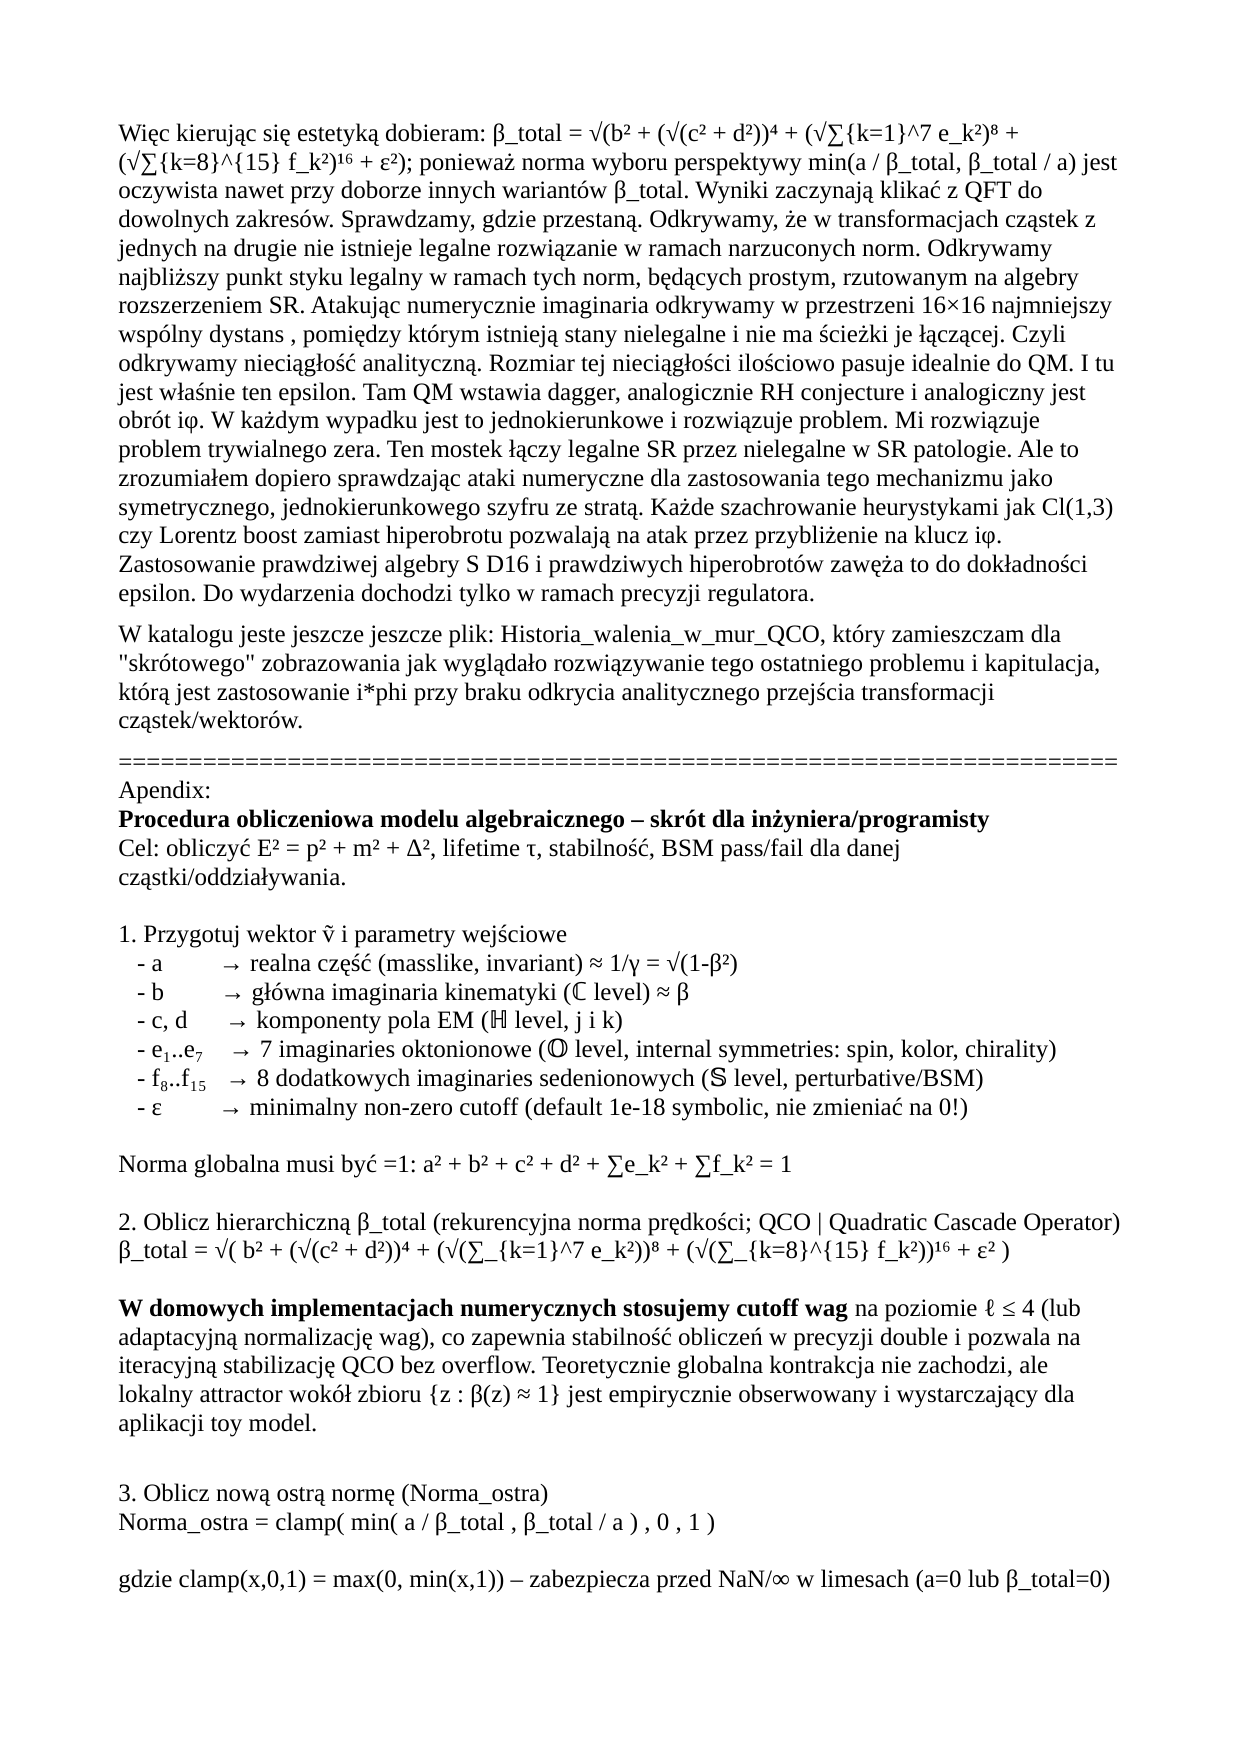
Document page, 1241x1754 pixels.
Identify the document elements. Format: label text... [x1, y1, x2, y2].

text Procedura obliczeniowa modelu algebraicznego – skrót dla inżyniera/programisty [118, 804, 1122, 833]
text Apendix: [118, 776, 1122, 804]
text W domowych implementacjach numerycznych stosujemy cutoff wag na poziomie ℓ ≤ 4 (lub adaptacyjną normalizację wag), co zapewnia stabilność obliczeń w precyzji double i pozwala na iteracyjną stabilizację QCO bez overflow. Teoretycznie globalna kontrakcja nie zachodzi, ale lokalny attractor wokół zbioru {z : β(z) ≈ 1} jest empirycznie obserwowany i wystarczający dla aplikacji toy model. [118, 1293, 1122, 1437]
text Cel: obliczyć E² = p² + m² + Δ², lifetime τ, stabilność, BSM pass/fail dla danej cząstki/oddziaływania. [118, 833, 1122, 891]
text 1. Przygotuj wektor ṽ i parametry wejściowe - a → realna część (masslike, invariant) ≈ 1/γ = √(1-β²) - b → główna imaginaria kinematyki (ℂ level) ≈ β - c, d → komponenty pola EM (ℍ level, j i k) - e₁..e₇ → 7 imaginaries oktonionowe (𝕆 level, internal symmetries: spin, kolor, chirality) - f₈..f₁₅ → 8 dodatkowych imaginaries sedenionowych (𝕊 level, perturbative/BSM) - ε → minimalny non-zero cutoff (default 1e-18 symbolic, nie zmieniać na 0!) Norma globalna musi być =1: a² + b² + c² + d² + ∑e_k² + ∑f_k² = 1 2. Oblicz hierarchiczną β_total (rekurencyjna norma prędkości; QCO | Quadratic Cascade Operator) β_total = √( b² + (√(c² + d²))⁴ + (√(∑_{k=1}^7 e_k²))⁸ + (√(∑_{k=8}^{15} f_k²))¹⁶ + ε² ) [118, 891, 1122, 1264]
text gdzie clamp(x,0,1) = max(0, min(x,1)) – zabezpiecza przed NaN/∞ w limesach (a=0 lub β_total=0) [118, 1536, 1122, 1593]
text 3. Oblicz nową ostrą normę (Norma_ostra) Norma_ostra = clamp( min( a / β_total , β_total / a ) , 0 , 1 ) [118, 1449, 1122, 1536]
text Więc kierując się estetyką dobieram: β_total = √(b² + (√(c² + d²))⁴ + (√∑{k=1}^7 e_k²)⁸ + (√∑{k=8}^{15} f_k²)¹⁶ + ε²); ponieważ norma wyboru perspektywy min(a / β_total, β_total / a) jest oczywista nawet przy doborze innych wariantów β_total. Wyniki zaczynają klikać z QFT do dowolnych zakresów. Sprawdzamy, gdzie przestaną. Odkrywamy, że w transformacjach cząstek z jednych na drugie nie istnieje legalne rozwiązanie w ramach narzuconych norm. Odkrywamy najbliższy punkt styku legalny w ramach tych norm, będących prostym, rzutowanym na algebry rozszerzeniem SR. Atakując numerycznie imaginaria odkrywamy w przestrzeni 16×16 najmniejszy wspólny dystans , pomiędzy którym istnieją stany nielegalne i nie ma ścieżki je łączącej. Czyli odkrywamy nieciągłość analityczną. Rozmiar tej nieciągłości ilościowo pasuje idealnie do QM. I tu jest właśnie ten epsilon. Tam QM wstawia dagger, analogicznie RH conjecture i analogiczny jest obrót iφ. W każdym wypadku jest to jednokierunkowe i rozwiązuje problem. Mi rozwiązuje problem trywialnego zera. Ten mostek łączy legalne SR przez nielegalne w SR patologie. Ale to zrozumiałem dopiero sprawdzając ataki numeryczne dla zastosowania tego mechanizmu jako symetrycznego, jednokierunkowego szyfru ze stratą. Każde szachrowanie heurystykami jak Cl(1,3) czy Lorentz boost zamiast hiperobrotu pozwalają na atak przez przybliżenie na klucz iφ. Zastosowanie prawdziwej algebry S D16 i prawdziwych hiperobrotów zawęża to do dokładności epsilon. Do wydarzenia dochodzi tylko w ramach precyzji regulatora. [118, 118, 1122, 607]
text W katalogu jeste jeszcze jeszcze plik: Historia_walenia_w_mur_QCO, który zamieszczam dla "skrótowego" zobrazowania jak wyglądało rozwiązywanie tego ostatniego problemu i kapitulacja, którą jest zastosowanie i*phi przy braku odkrycia analitycznego przejścia transformacji cząstek/wektorów. [118, 619, 1122, 734]
text ======================================================================= [118, 747, 1122, 776]
